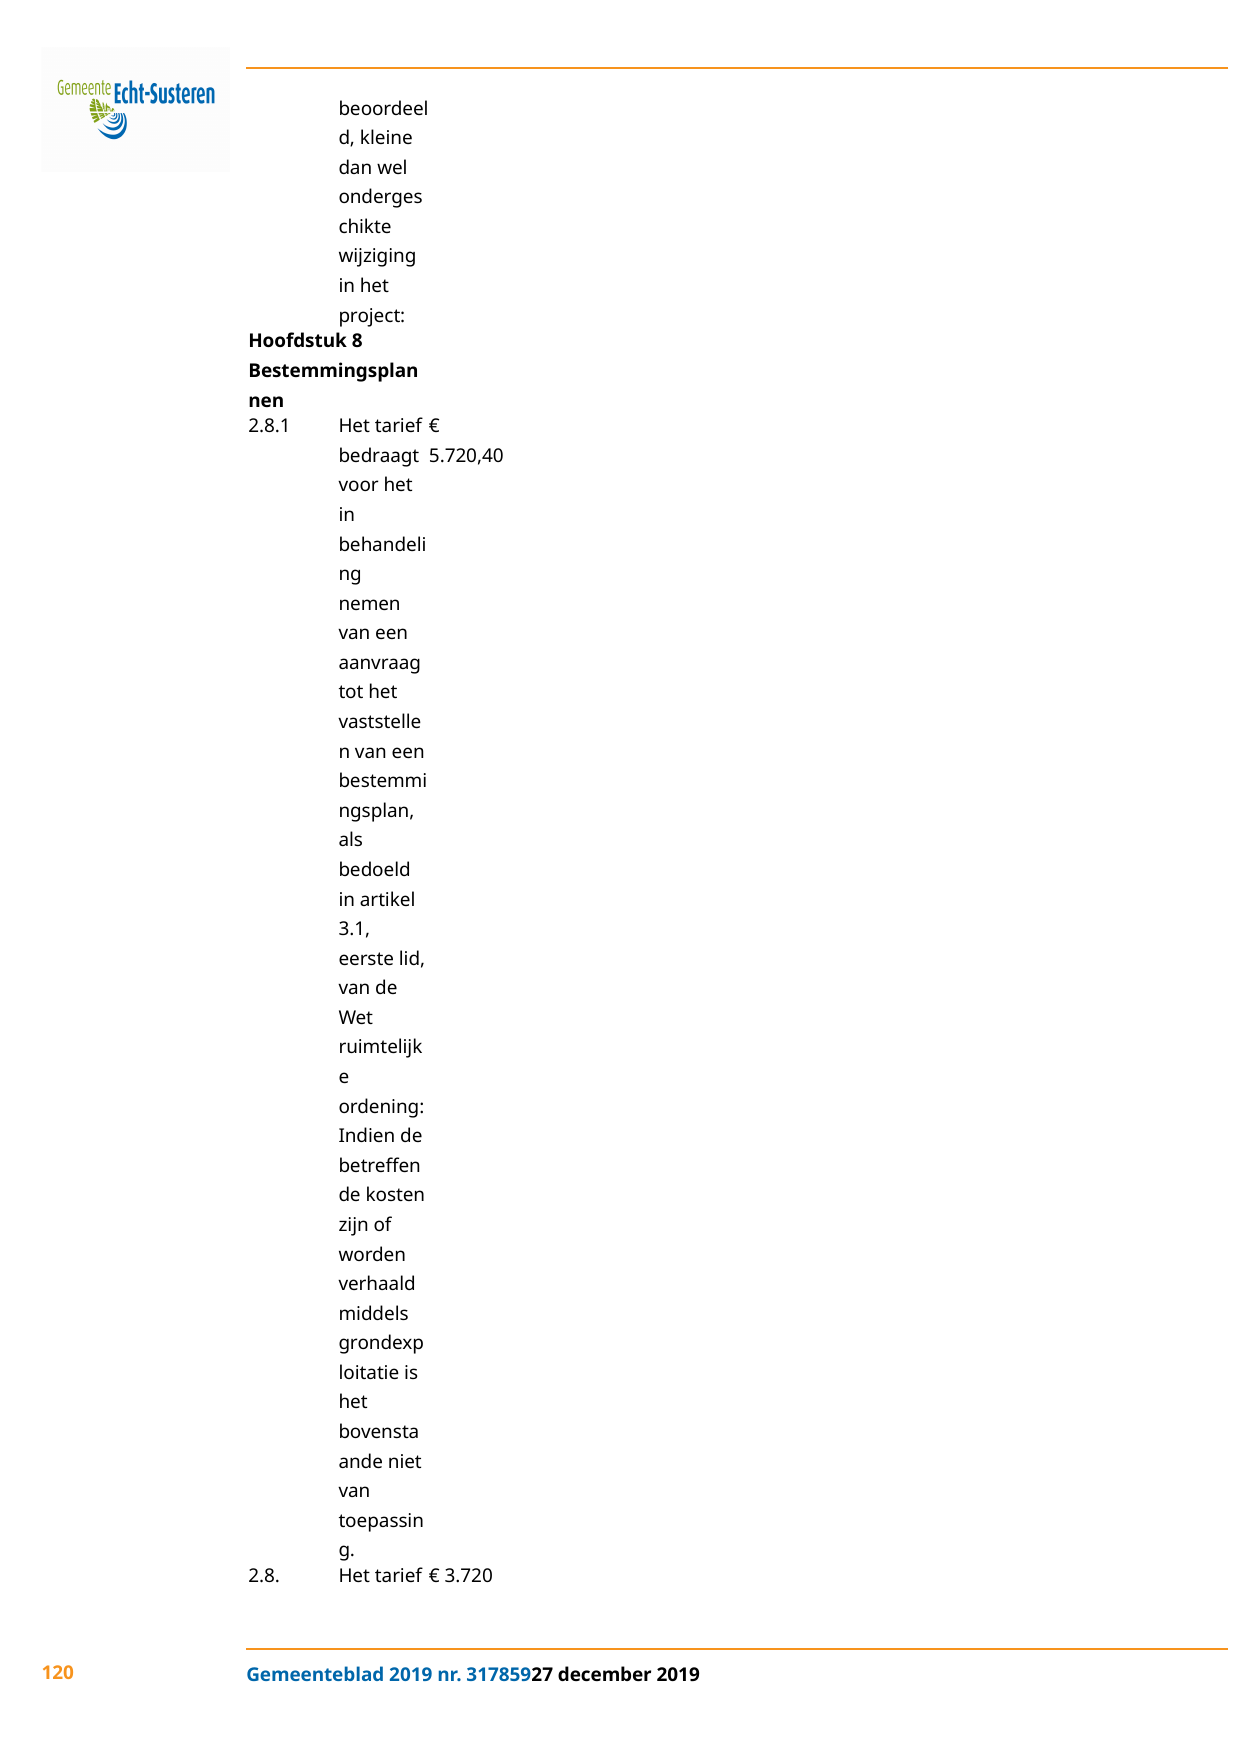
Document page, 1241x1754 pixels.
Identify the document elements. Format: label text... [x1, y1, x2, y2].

table_cell 2.8.1 [248, 413, 338, 1562]
table_cell Het tarief bedraagt voor het in behandeling nemen van een aanvraag tot het vaststellen van een bestemmingsplan, als bedoeld in artikel 3.1, eerste lid, van de Wet ruimtelijke ordening: Indien de betreffende kosten zijn of worden verhaald middels grondexploitatie is het bovenstaande niet van toepassing. [338, 413, 429, 1562]
table_cell [429, 95, 519, 328]
picture [41, 47, 231, 172]
table_cell Hoofdstuk 8 Bestemmingsplannen [248, 328, 429, 412]
table_cell [519, 413, 700, 1562]
table_cell [519, 328, 700, 412]
table_cell € 3.720 [429, 1563, 519, 1588]
table_cell [429, 328, 519, 412]
table_cell [519, 95, 700, 328]
table_cell 2.8. [248, 1563, 338, 1588]
table_cell € 5.720,40 [429, 413, 519, 1562]
table_cell [519, 1563, 700, 1588]
table_cell [248, 95, 338, 328]
table_cell beoordeeld, kleine dan wel ondergeschikte wijziging in het project: [338, 95, 429, 328]
table_cell Het tarief [338, 1563, 429, 1588]
